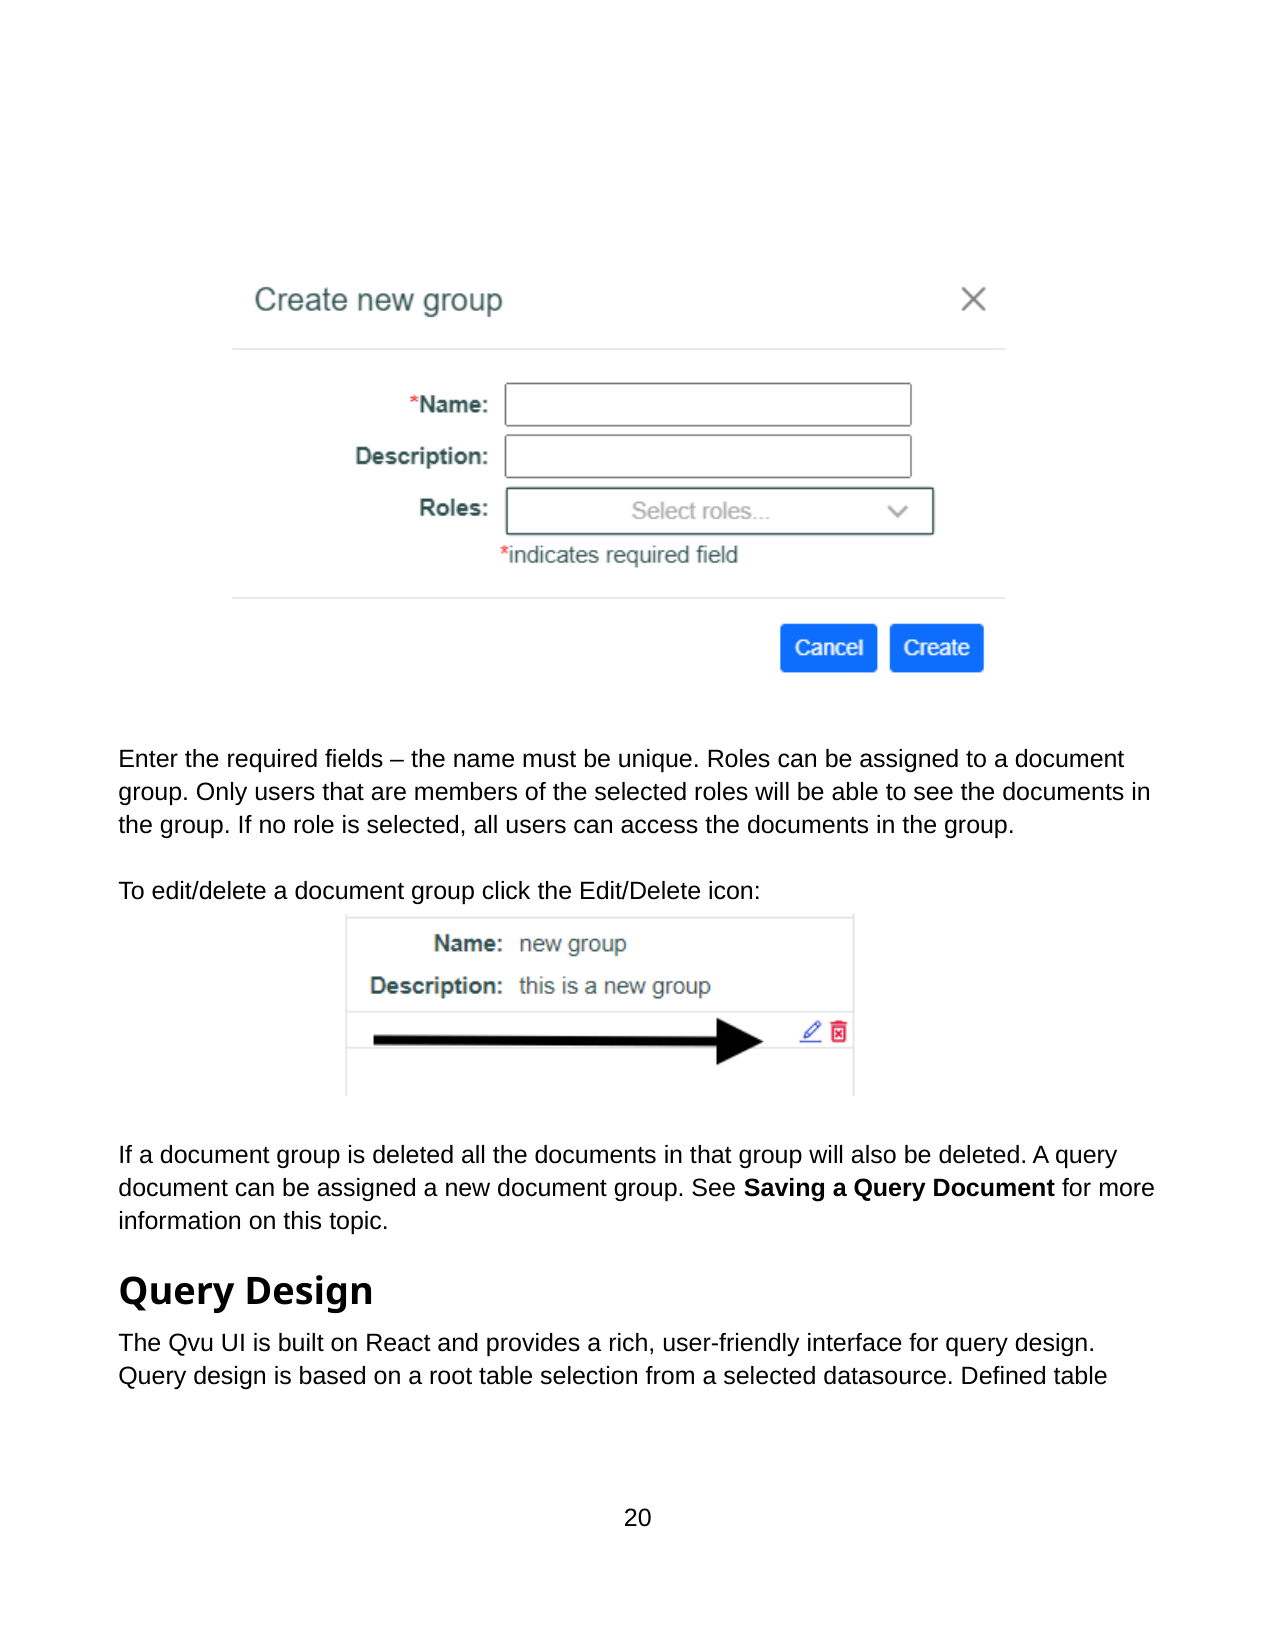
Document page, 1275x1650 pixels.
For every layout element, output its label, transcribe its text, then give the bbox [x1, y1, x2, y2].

text If a document group is deleted all the documents in that group will also be deleted. A query document can be assigned a new document group. See Saving a Query Document for more information on this topic. [118, 1140, 1157, 1235]
picture [232, 253, 1006, 693]
text The Qvu UI is built on React and provides a rich, user-friendly interface for query design. Query design is based on a root table selection from a selected datasource. Defined table [118, 1328, 1157, 1390]
subtitle Query Design [118, 1264, 1157, 1316]
text To edit/delete a document group click the Edit/Delete icon: [118, 876, 1157, 904]
text Enter the required fields – the name must be unique. Roles can be assigned to a document group. Only users that are members of the selected roles will be able to see the documents in the group. If no role is selected, all users can access the documents in the group. [118, 744, 1157, 838]
picture [341, 914, 875, 1096]
